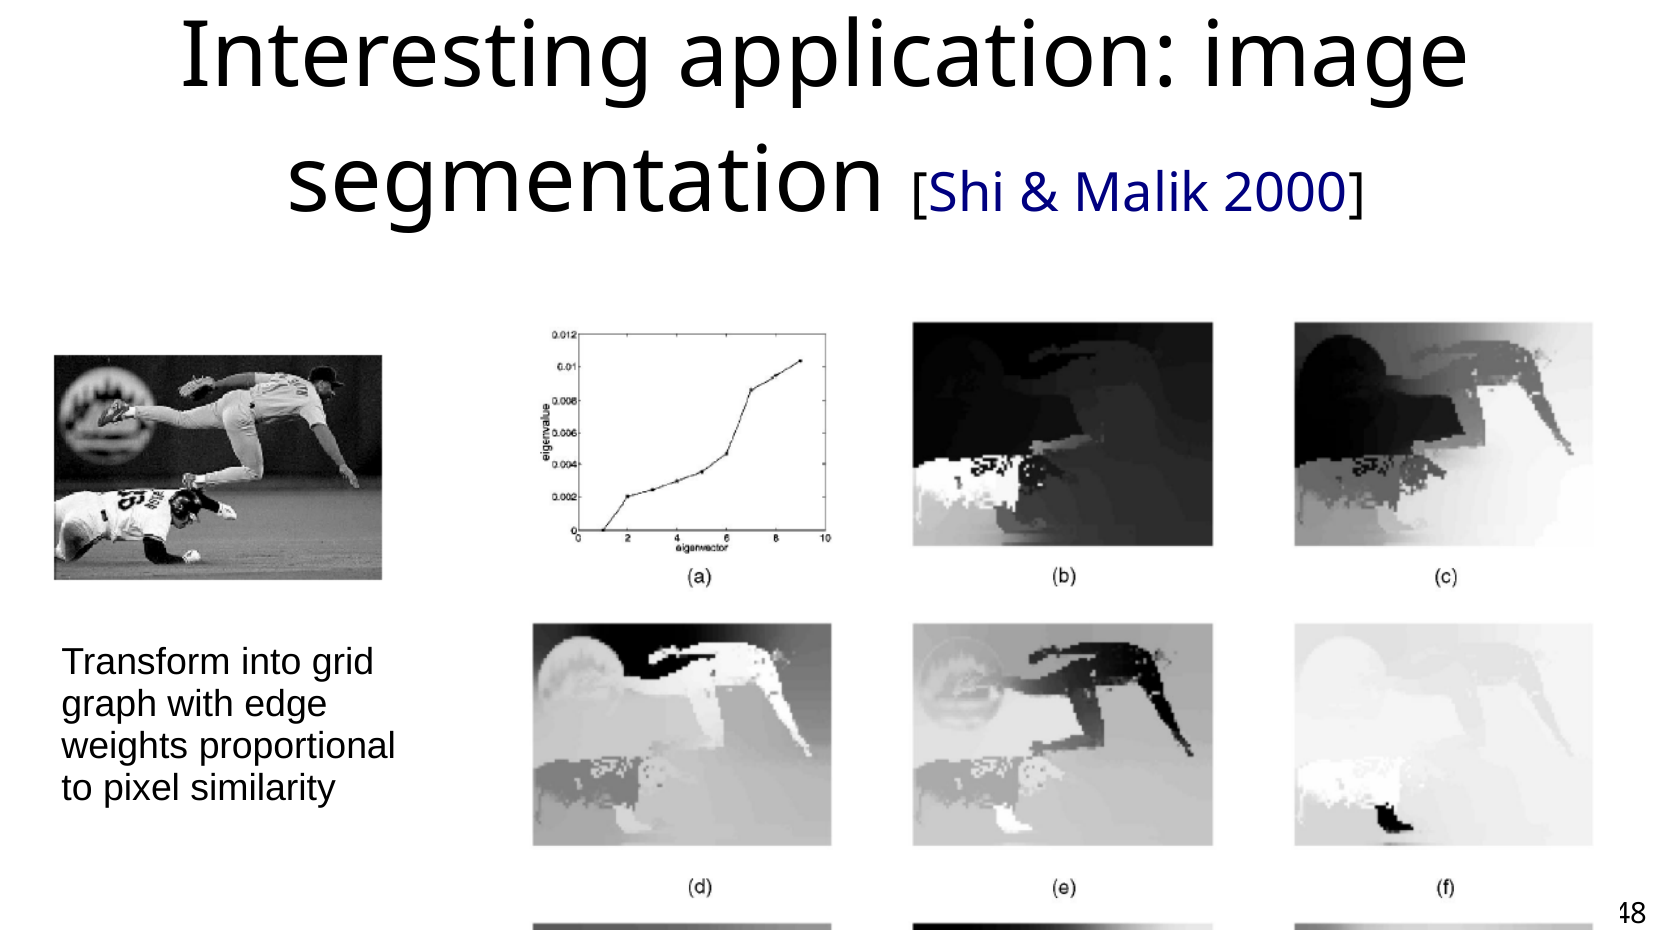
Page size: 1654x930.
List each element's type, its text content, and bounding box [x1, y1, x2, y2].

title Interesting application: image segmentation [Shi & Malik 2000] [82, 49, 1571, 257]
text_box Transform into grid graph with edge weights proportional to pixel similarity [46, 633, 421, 816]
picture [487, 315, 1621, 930]
picture [45, 350, 388, 586]
